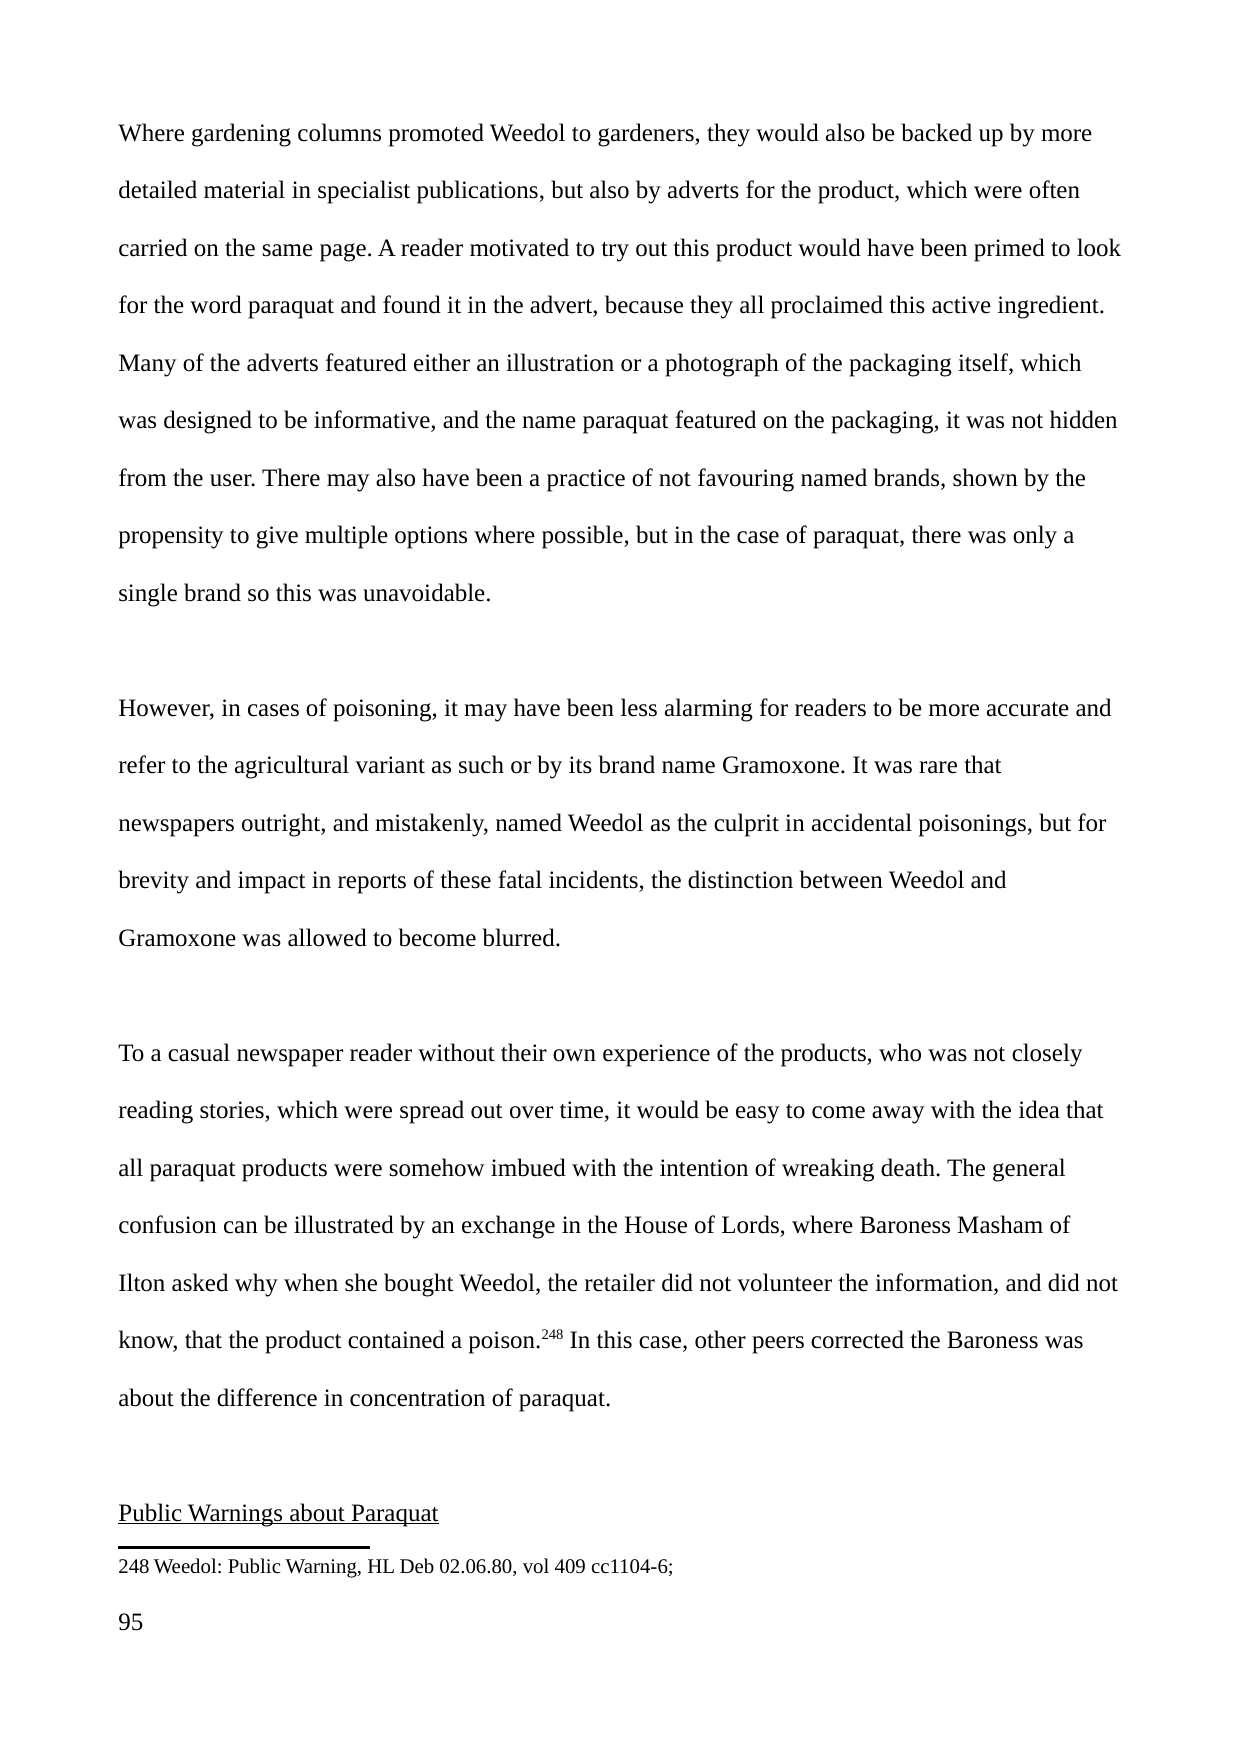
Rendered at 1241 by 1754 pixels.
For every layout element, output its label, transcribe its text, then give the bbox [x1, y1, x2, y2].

text Weedol: Public Warning, HL Deb 02.06.80, vol 409 cc1104-6; [118, 1553, 1122, 1578]
text Where gardening columns promoted Weedol to gardeners, they would also be backed up by more detailed material in specialist publications, but also by adverts for the product, which were often carried on the same page. A reader motivated to try out this product would have been primed to look for the word paraquat and found it in the advert, because they all proclaimed this active ingredient. Many of the adverts featured either an illustration or a photograph of the packaging itself, which was designed to be informative, and the name paraquat featured on the packaging, it was not hidden from the user. There may also have been a practice of not favouring named brands, shown by the propensity to give multiple options where possible, but in the case of paraquat, there was only a single brand so this was unavoidable. [118, 118, 1122, 607]
text However, in cases of poisoning, it may have been less alarming for readers to be more accurate and refer to the agricultural variant as such or by its brand name Gramoxone. It was rare that newspapers outright, and mistakenly, named Weedol as the culprit in accidental poisonings, but for brevity and impact in reports of these fatal incidents, the distinction between Weedol and Gramoxone was allowed to become blurred. [118, 693, 1122, 952]
text To a casual newspaper reader without their own experience of the products, who was not closely reading stories, which were spread out over time, it would be easy to come away with the idea that all paraquat products were somehow imbued with the intention of wreaking death. The general confusion can be illustrated by an exchange in the House of Lords, where Baroness Masham of Ilton asked why when she bought Weedol, the retailer did not volunteer the information, and did not know, that the product contained a poison. In this case, other peers corrected the Baroness was about the difference in concentration of paraquat. [118, 1038, 1122, 1412]
text Public Warnings about Paraquat [118, 1498, 1122, 1527]
